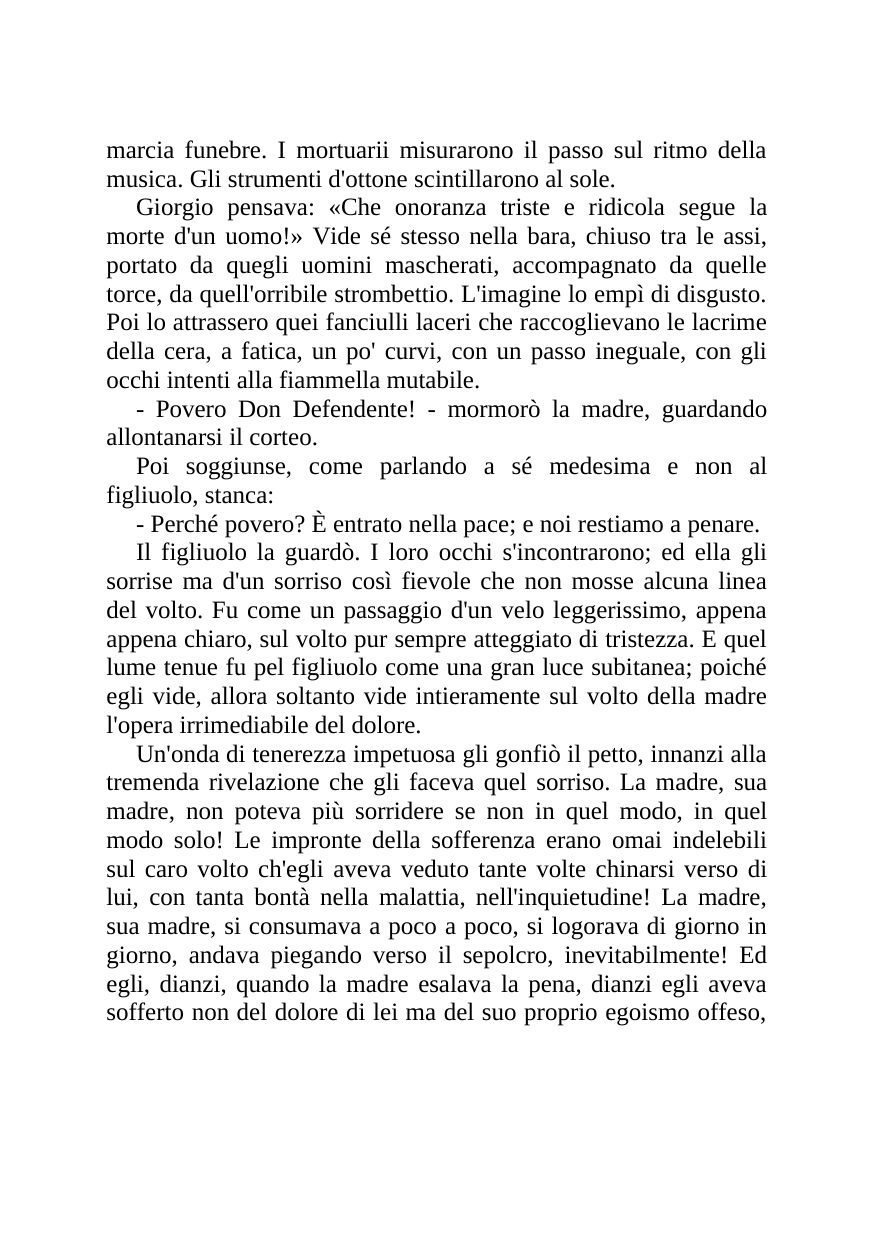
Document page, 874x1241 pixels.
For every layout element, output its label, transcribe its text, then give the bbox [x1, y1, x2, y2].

text Poi soggiunse, come parlando a sé medesima e non al figliuolo, stanca: [106, 451, 768, 509]
text marcia funebre. I mortuarii misurarono il passo sul ritmo della musica. Gli strumenti d'ottone scintillarono al sole. [106, 135, 768, 192]
text Il figliuolo la guardò. I loro occhi s'incontrarono; ed ella gli sorrise ma d'un sorriso così fievole che non mosse alcuna linea del volto. Fu come un passaggio d'un velo leggerissimo, appena appena chiaro, sul volto pur sempre atteggiato di tristezza. E quel lume tenue fu pel figliuolo come una gran luce subitanea; poiché egli vide, allora soltanto vide intieramente sul volto della madre l'opera irrimediabile del dolore. [106, 537, 768, 739]
text - Perché povero? È entrato nella pace; e noi restiamo a penare. [106, 509, 768, 537]
text Un'onda di tenerezza impetuosa gli gonfiò il petto, innanzi alla tremenda rivelazione che gli faceva quel sorriso. La madre, sua madre, non poteva più sorridere se non in quel modo, in quel modo solo! Le impronte della sofferenza erano omai indelebili sul caro volto ch'egli aveva veduto tante volte chinarsi verso di lui, con tanta bontà nella malattia, nell'inquietudine! La madre, sua madre, si consumava a poco a poco, si logorava di giorno in giorno, andava piegando verso il sepolcro, inevitabilmente! Ed egli, dianzi, quando la madre esalava la pena, dianzi egli aveva sofferto non del dolore di lei ma del suo proprio egoismo offeso, [106, 739, 768, 1026]
text Giorgio pensava: «Che onoranza triste e ridicola segue la morte d'un uomo!» Vide sé stesso nella bara, chiuso tra le assi, portato da quegli uomini mascherati, accompagnato da quelle torce, da quell'orribile strombettio. L'imagine lo empì di disgusto. Poi lo attrassero quei fanciulli laceri che raccoglievano le lacrime della cera, a fatica, un po' curvi, con un passo ineguale, con gli occhi intenti alla fiammella mutabile. [106, 192, 768, 394]
text - Povero Don Defendente! - mormorò la madre, guardando allontanarsi il corteo. [106, 394, 768, 451]
